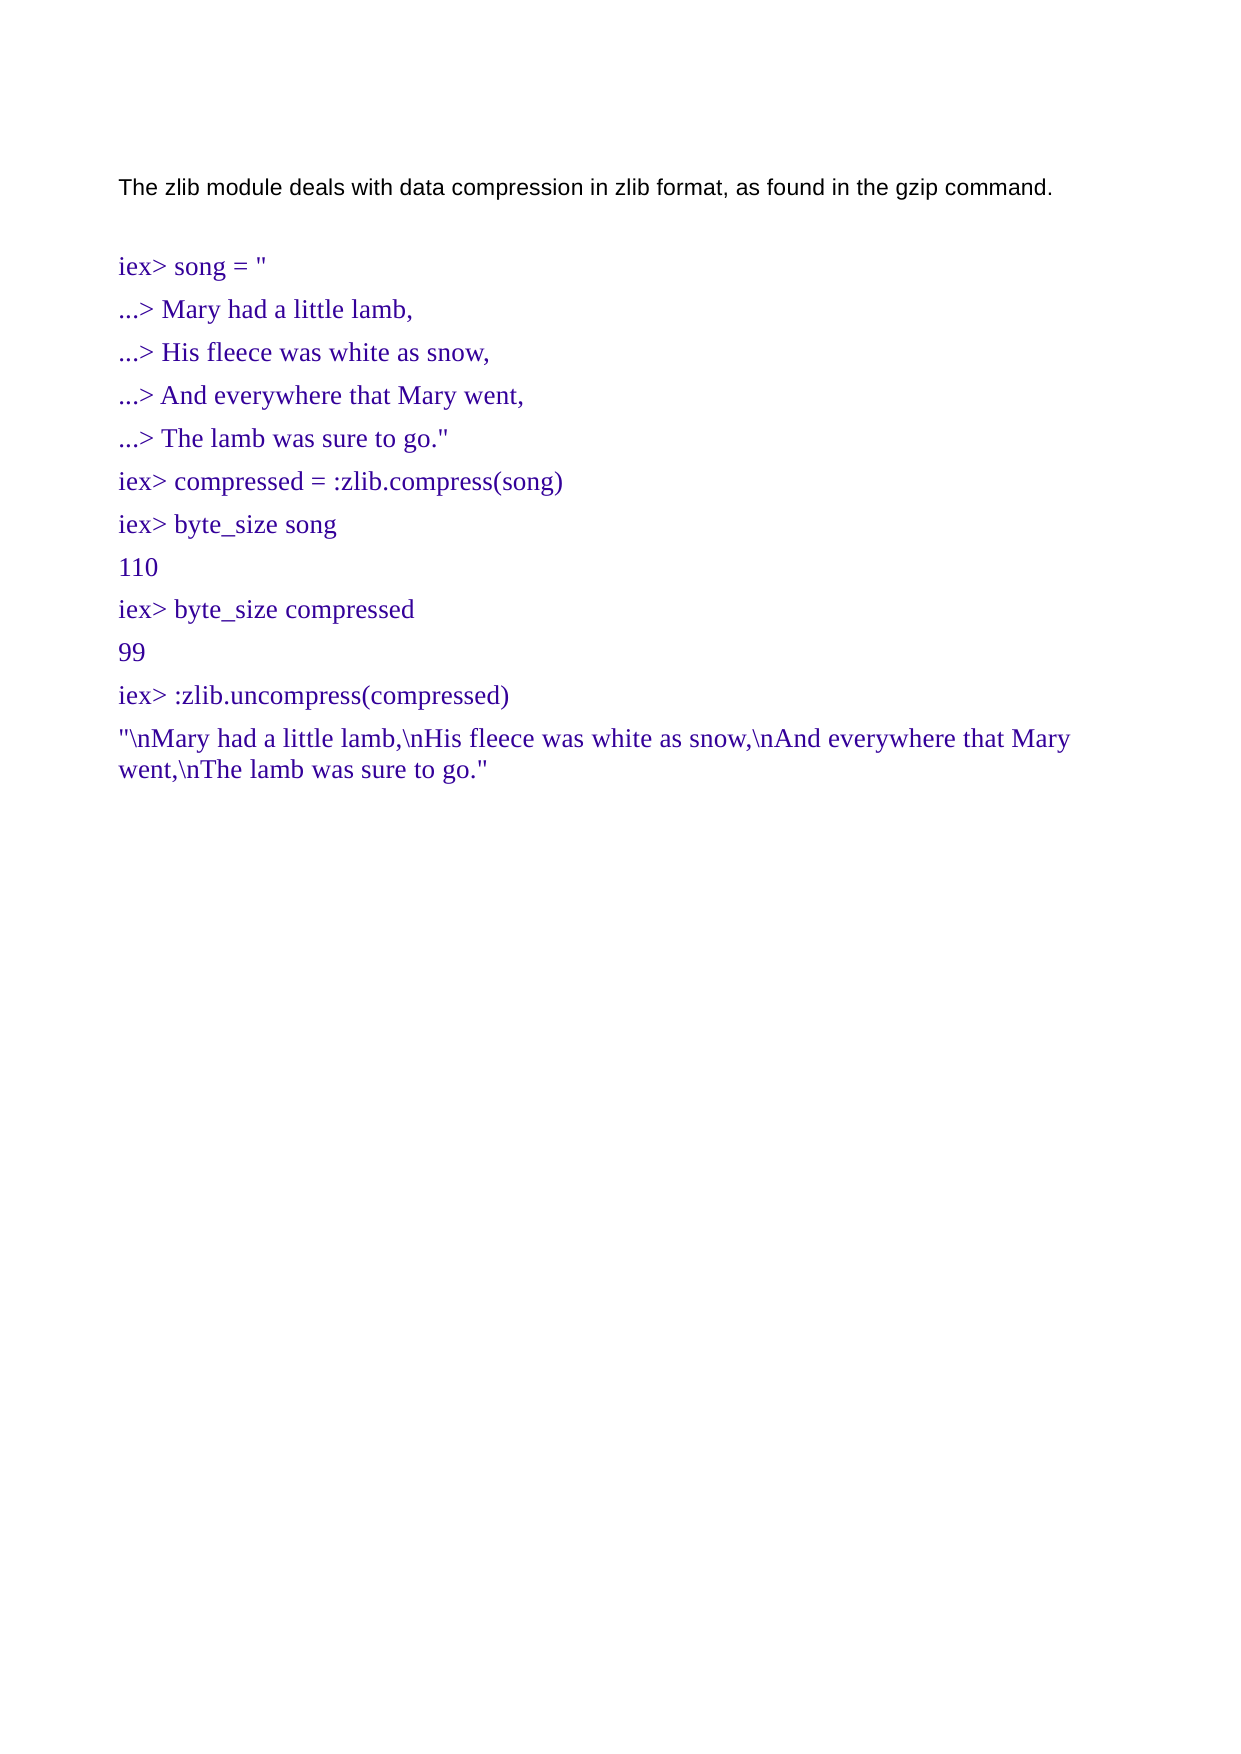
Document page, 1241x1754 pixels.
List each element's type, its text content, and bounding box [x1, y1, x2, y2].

text iex> byte_size compressed [118, 593, 1122, 625]
text iex> :zlib.uncompress(compressed) [118, 679, 1122, 711]
text 99 [118, 636, 1122, 668]
text iex> compressed = :zlib.compress(song) [118, 465, 1122, 496]
text 110 [118, 551, 1122, 582]
text iex> song = " [118, 250, 1122, 281]
text ...> The lamb was sure to go." [118, 422, 1122, 453]
text ...> And everywhere that Mary went, [118, 379, 1122, 410]
text "\nMary had a little lamb,\nHis fleece was white as snow,\nAnd everywhere that Mary went,\nThe lamb was sure to go." [118, 722, 1122, 784]
text iex> byte_size song [118, 508, 1122, 539]
text The zlib module deals with data compression in zlib format, as found in the gzip command. [118, 174, 1122, 200]
text ...> Mary had a little lamb, [118, 293, 1122, 324]
text ...> His fleece was white as snow, [118, 336, 1122, 367]
